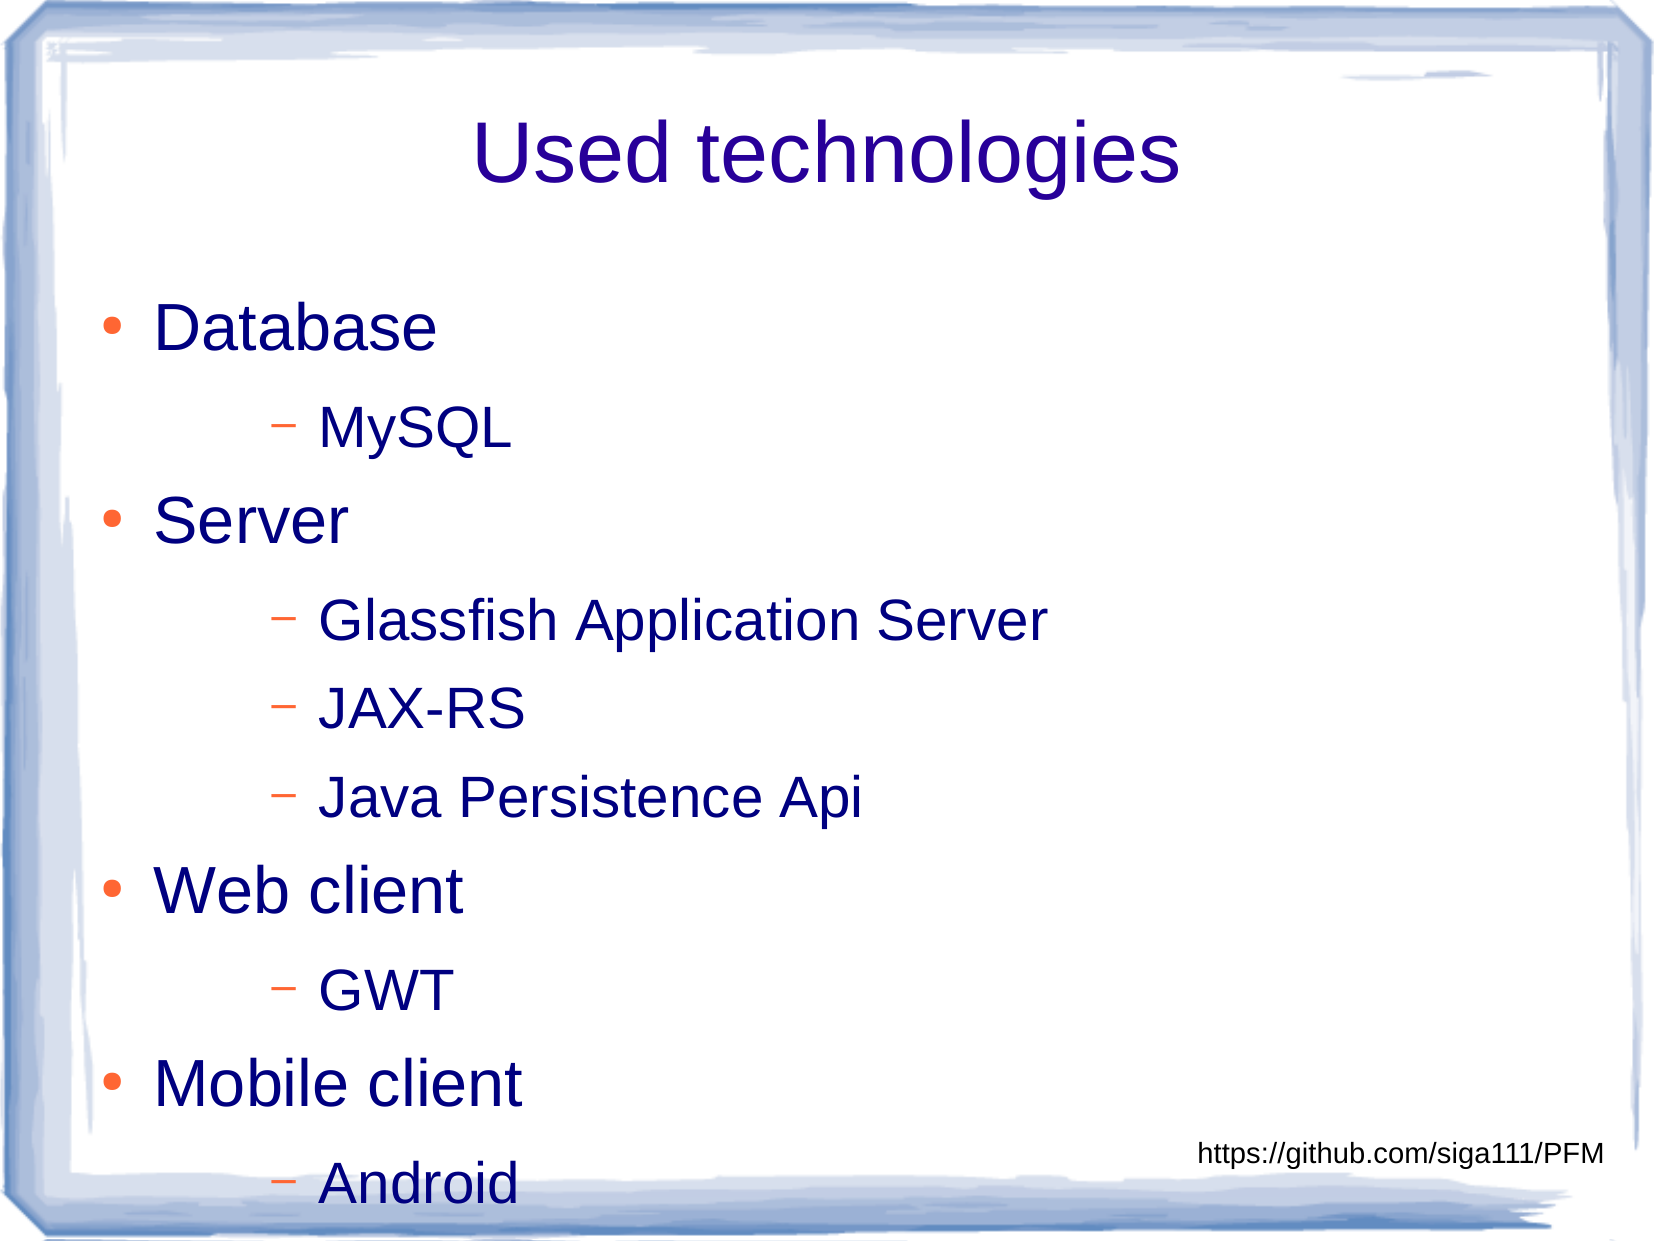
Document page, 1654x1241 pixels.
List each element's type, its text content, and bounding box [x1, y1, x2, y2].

picture [0, 0, 1654, 1241]
title Used technologies [82, 49, 1571, 257]
list Database MySQL Server Glassfish Application Server JAX-RS Java Persistence Api Web client GWT Mobile client Android [82, 290, 1538, 1010]
